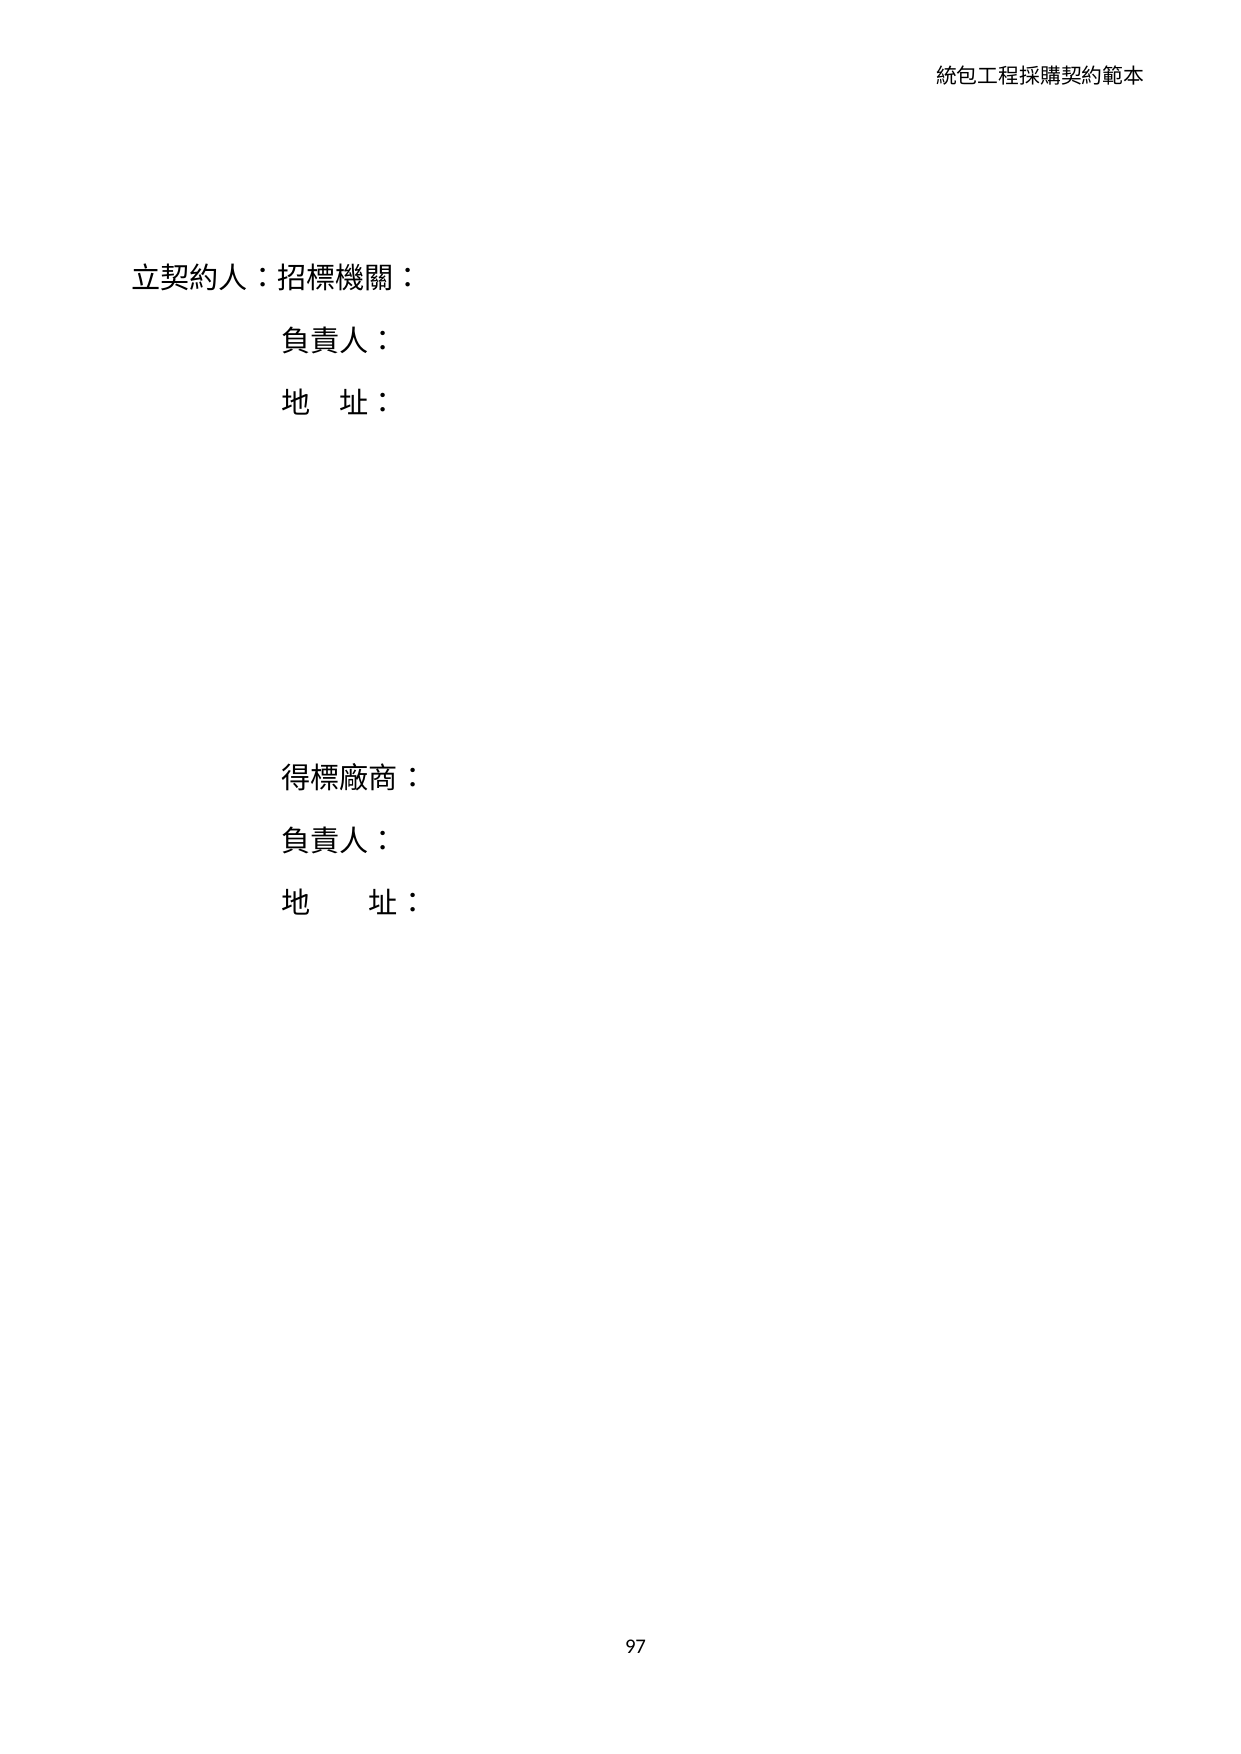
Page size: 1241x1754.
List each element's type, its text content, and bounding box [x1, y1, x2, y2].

text 地 址： [281, 359, 1144, 422]
text 負責人： [281, 797, 1144, 859]
text 得標廠商： [281, 734, 1144, 797]
text 地 址： [281, 859, 1144, 922]
text 負責人： [281, 297, 1144, 359]
text 立契約人：招標機關： [131, 234, 1144, 297]
